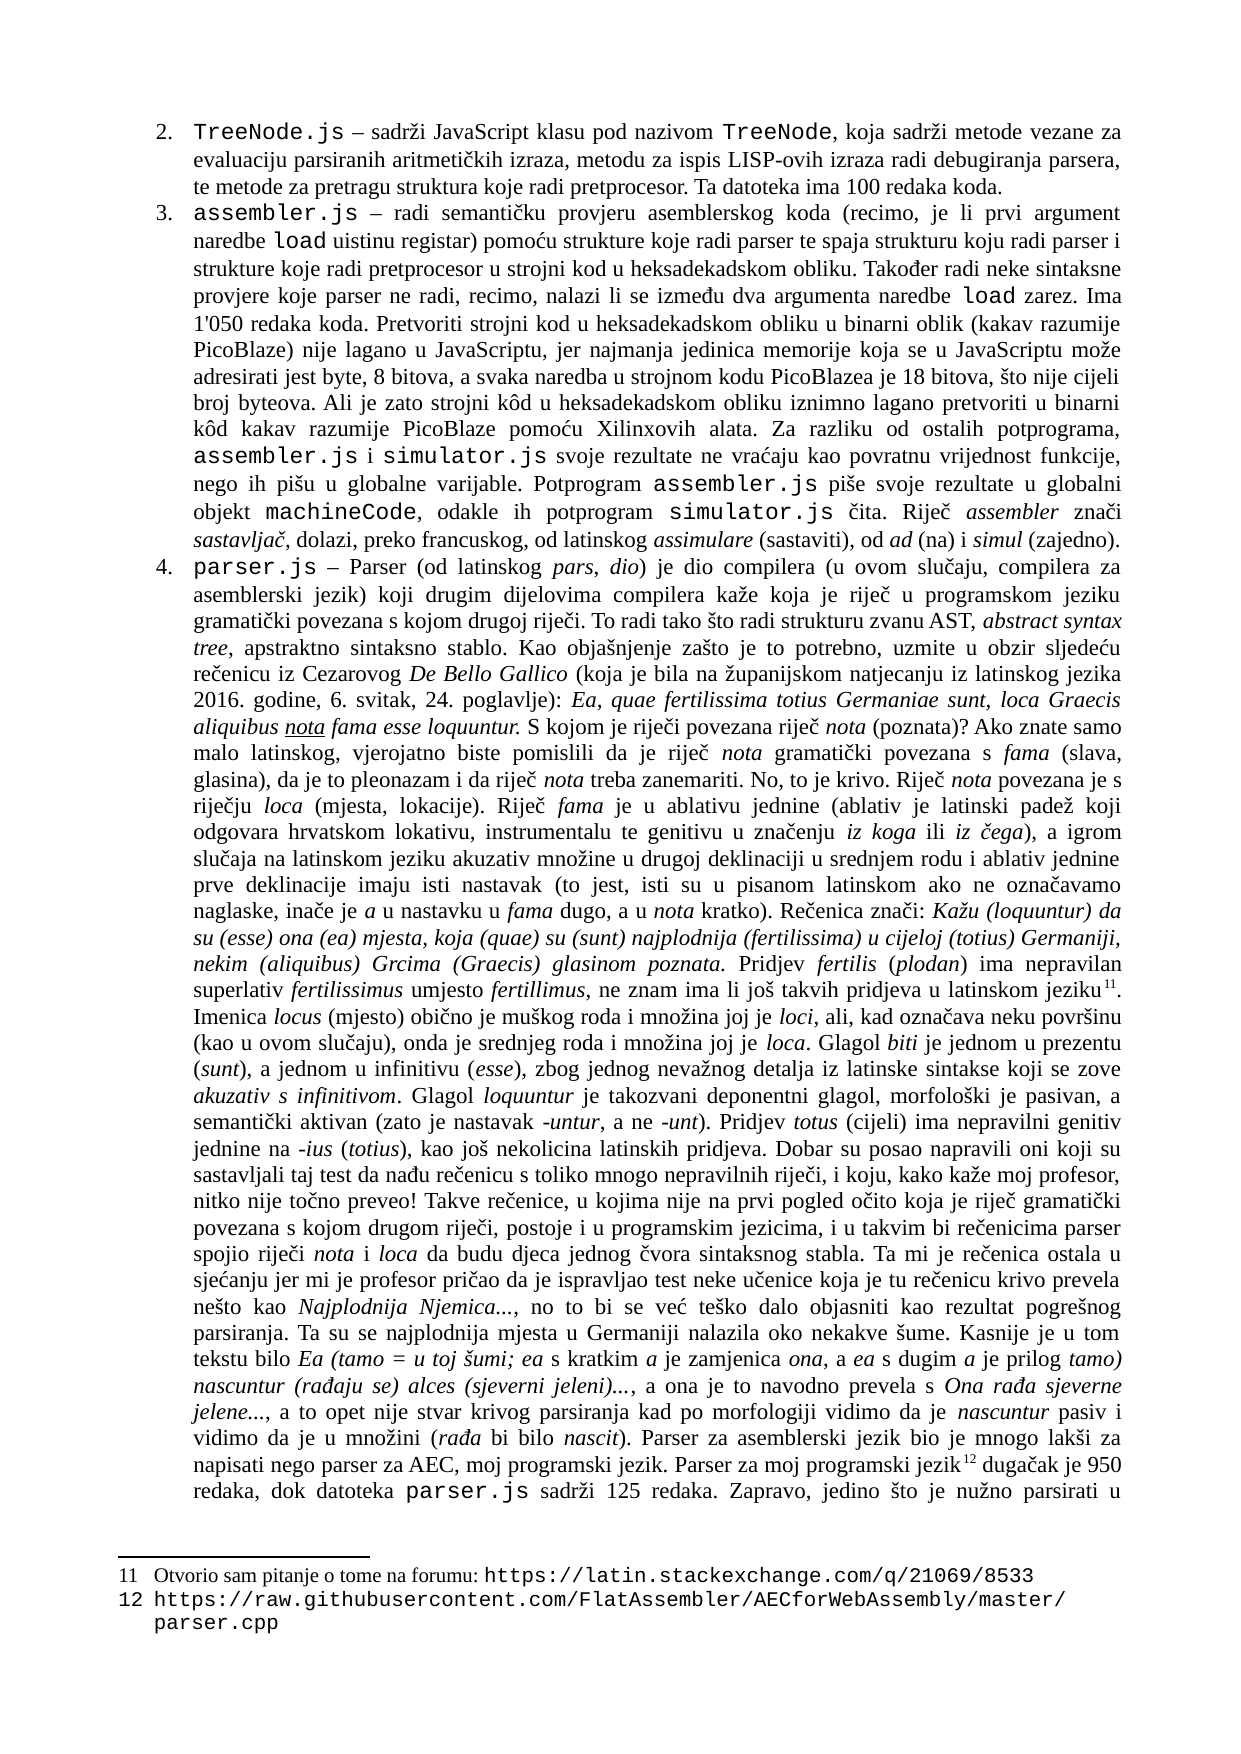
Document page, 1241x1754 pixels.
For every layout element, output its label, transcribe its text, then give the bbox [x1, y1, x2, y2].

list https://raw.githubusercontent.com/FlatAssembler/AECforWebAssembly/master/parser.cpp [118, 1588, 1122, 1636]
list Otvorio sam pitanje o tome na forumu: https://latin.stackexchange.com/q/21069/8533 [118, 1563, 1122, 1588]
list TreeNode.js – sadrži JavaScript klasu pod nazivom TreeNode, koja sadrži metode vezane za evaluaciju parsiranih aritmetičkih izraza, metodu za ispis LISP-ovih izraza radi debugiranja parsera, te metode za pretragu struktura koje radi pretprocesor. Ta datoteka ima 100 redaka koda. [156, 118, 1122, 199]
list assembler.js – radi semantičku provjeru asemblerskog koda (recimo, je li prvi argument naredbe load uistinu registar) pomoću strukture koje radi parser te spaja strukturu koju radi parser i strukture koje radi pretprocesor u strojni kod u heksadekadskom obliku. Također radi neke sintaksne provjere koje parser ne radi, recimo, nalazi li se između dva argumenta naredbe load zarez. Ima 1'050 redaka koda. Pretvoriti strojni kod u heksadekadskom obliku u binarni oblik (kakav razumije PicoBlaze) nije lagano u JavaScriptu, jer najmanja jedinica memorije koja se u JavaScriptu može adresirati jest byte, 8 bitova, a svaka naredba u strojnom kodu PicoBlazea je 18 bitova, što nije cijeli broj byteova. Ali je zato strojni kôd u heksadekadskom obliku iznimno lagano pretvoriti u binarni kôd kakav razumije PicoBlaze pomoću Xilinxovih alata. Za razliku od ostalih potprograma, assembler.js i simulator.js svoje rezultate ne vraćaju kao povratnu vrijednost funkcije, nego ih pišu u globalne varijable. Potprogram assembler.js piše svoje rezultate u globalni objekt machineCode, odakle ih potprogram simulator.js čita. Riječ assembler znači sastavljač, dolazi, preko francuskog, od latinskog assimulare (sastaviti), od ad (na) i simul (zajedno). [156, 199, 1122, 553]
list parser.js – Parser (od latinskog pars, dio) je dio compilera (u ovom slučaju, compilera za asemblerski jezik) koji drugim dijelovima compilera kaže koja je riječ u programskom jeziku gramatički povezana s kojom drugoj riječi. To radi tako što radi strukturu zvanu AST, abstract syntax tree, apstraktno sintaksno stablo. Kao objašnjenje zašto je to potrebno, uzmite u obzir sljedeću rečenicu iz Cezarovog De Bello Gallico (koja je bila na županijskom natjecanju iz latinskog jezika 2016. godine, 6. svitak, 24. poglavlje): Ea, quae fertilissima totius Germaniae sunt, loca Graecis aliquibus nota fama esse loquuntur. S kojom je riječi povezana riječ nota (poznata)? Ako znate samo malo latinskog, vjerojatno biste pomislili da je riječ nota gramatički povezana s fama (slava, glasina), da je to pleonazam i da riječ nota treba zanemariti. No, to je krivo. Riječ nota povezana je s riječju loca (mjesta, lokacije). Riječ fama je u ablativu jednine (ablativ je latinski padež koji odgovara hrvatskom lokativu, instrumentalu te genitivu u značenju iz koga ili iz čega), a igrom slučaja na latinskom jeziku akuzativ množine u drugoj deklinaciji u srednjem rodu i ablativ jednine prve deklinacije imaju isti nastavak (to jest, isti su u pisanom latinskom ako ne označavamo naglaske, inače je a u nastavku u fama dugo, a u nota kratko). Rečenica znači: Kažu (loquuntur) da su (esse) ona (ea) mjesta, koja (quae) su (sunt) najplodnija (fertilissima) u cijeloj (totius) Germaniji, nekim (aliquibus) Grcima (Graecis) glasinom poznata. Pridjev fertilis (plodan) ima nepravilan superlativ fertilissimus umjesto fertillimus, ne znam ima li još takvih pridjeva u latinskom jeziku. Imenica locus (mjesto) obično je muškog roda i množina joj je loci, ali, kad označava neku površinu (kao u ovom slučaju), onda je srednjeg roda i množina joj je loca. Glagol biti je jednom u prezentu (sunt), a jednom u infinitivu (esse), zbog jednog nevažnog detalja iz latinske sintakse koji se zove akuzativ s infinitivom. Glagol loquuntur je takozvani deponentni glagol, morfološki je pasivan, a semantički aktivan (zato je nastavak -untur, a ne -unt). Pridjev totus (cijeli) ima nepravilni genitiv jednine na -ius (totius), kao još nekolicina latinskih pridjeva. Dobar su posao napravili oni koji su sastavljali taj test da nađu rečenicu s toliko mnogo nepravilnih riječi, i koju, kako kaže moj profesor, nitko nije točno preveo! Takve rečenice, u kojima nije na prvi pogled očito koja je riječ gramatički povezana s kojom drugom riječi, postoje i u programskim jezicima, i u takvim bi rečenicima parser spojio riječi nota i loca da budu djeca jednog čvora sintaksnog stabla. Ta mi je rečenica ostala u sjećanju jer mi je profesor pričao da je ispravljao test neke učenice koja je tu rečenicu krivo prevela nešto kao Najplodnija Njemica..., no to bi se već teško dalo objasniti kao rezultat pogrešnog parsiranja. Ta su se najplodnija mjesta u Germaniji nalazila oko nekakve šume. Kasnije je u tom tekstu bilo Ea (tamo = u toj šumi; ea s kratkim a je zamjenica ona, a ea s dugim a je prilog tamo) nascuntur (rađaju se) alces (sjeverni jeleni)..., a ona je to navodno prevela s Ona rađa sjeverne jelene..., a to opet nije stvar krivog parsiranja kad po morfologiji vidimo da je nascuntur pasiv i vidimo da je u množini (rađa bi bilo nascit). Parser za asemblerski jezik bio je mnogo lakši za napisati nego parser za AEC, moj programski jezik. Parser za moj programski jezik dugačak je 950 redaka, dok datoteka parser.js sadrži 125 redaka. Zapravo, jedino što je nužno parsirati u [156, 553, 1122, 1505]
